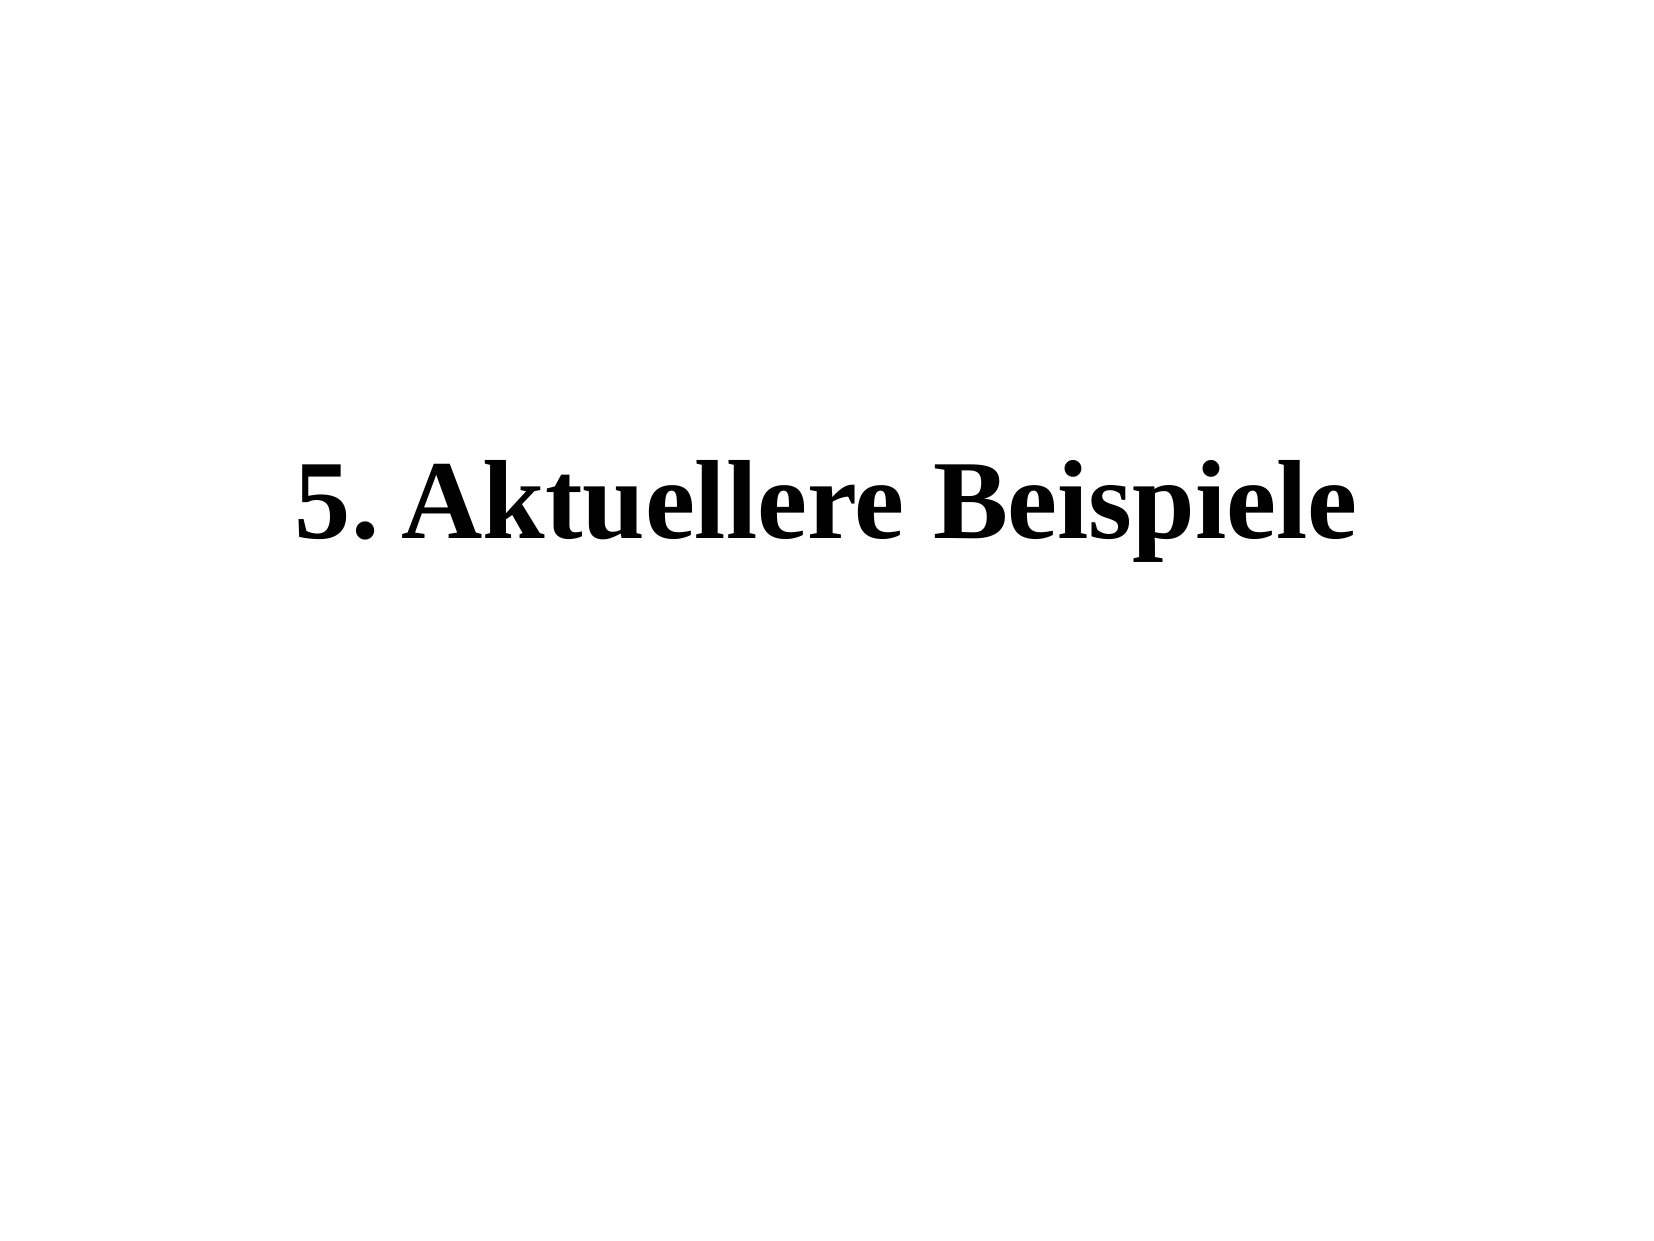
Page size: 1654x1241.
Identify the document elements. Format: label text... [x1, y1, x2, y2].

text_box 5. Aktuellere Beispiele [261, 430, 1392, 571]
